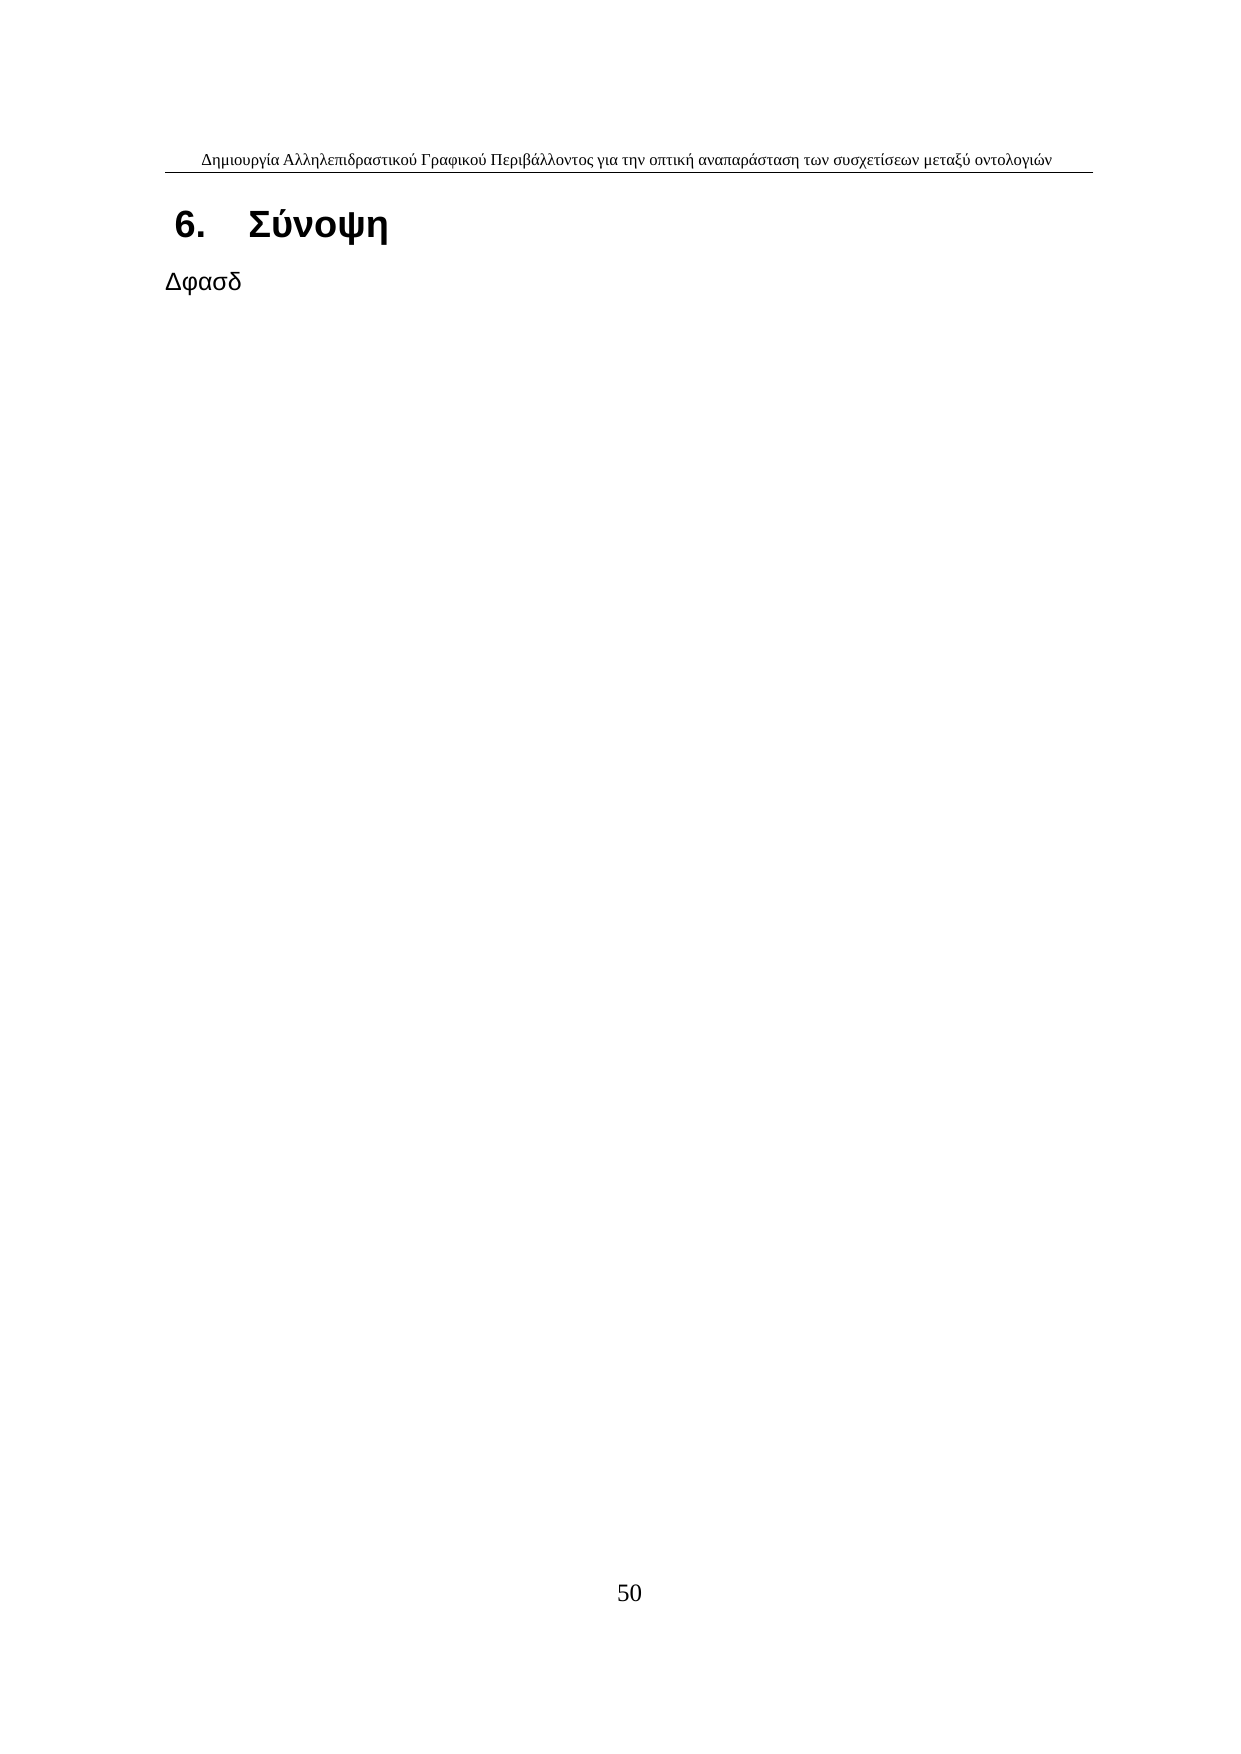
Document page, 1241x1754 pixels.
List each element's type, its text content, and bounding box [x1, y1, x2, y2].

text Δφασδ [165, 267, 1093, 296]
subtitle Σύνοψη [174, 202, 1093, 246]
